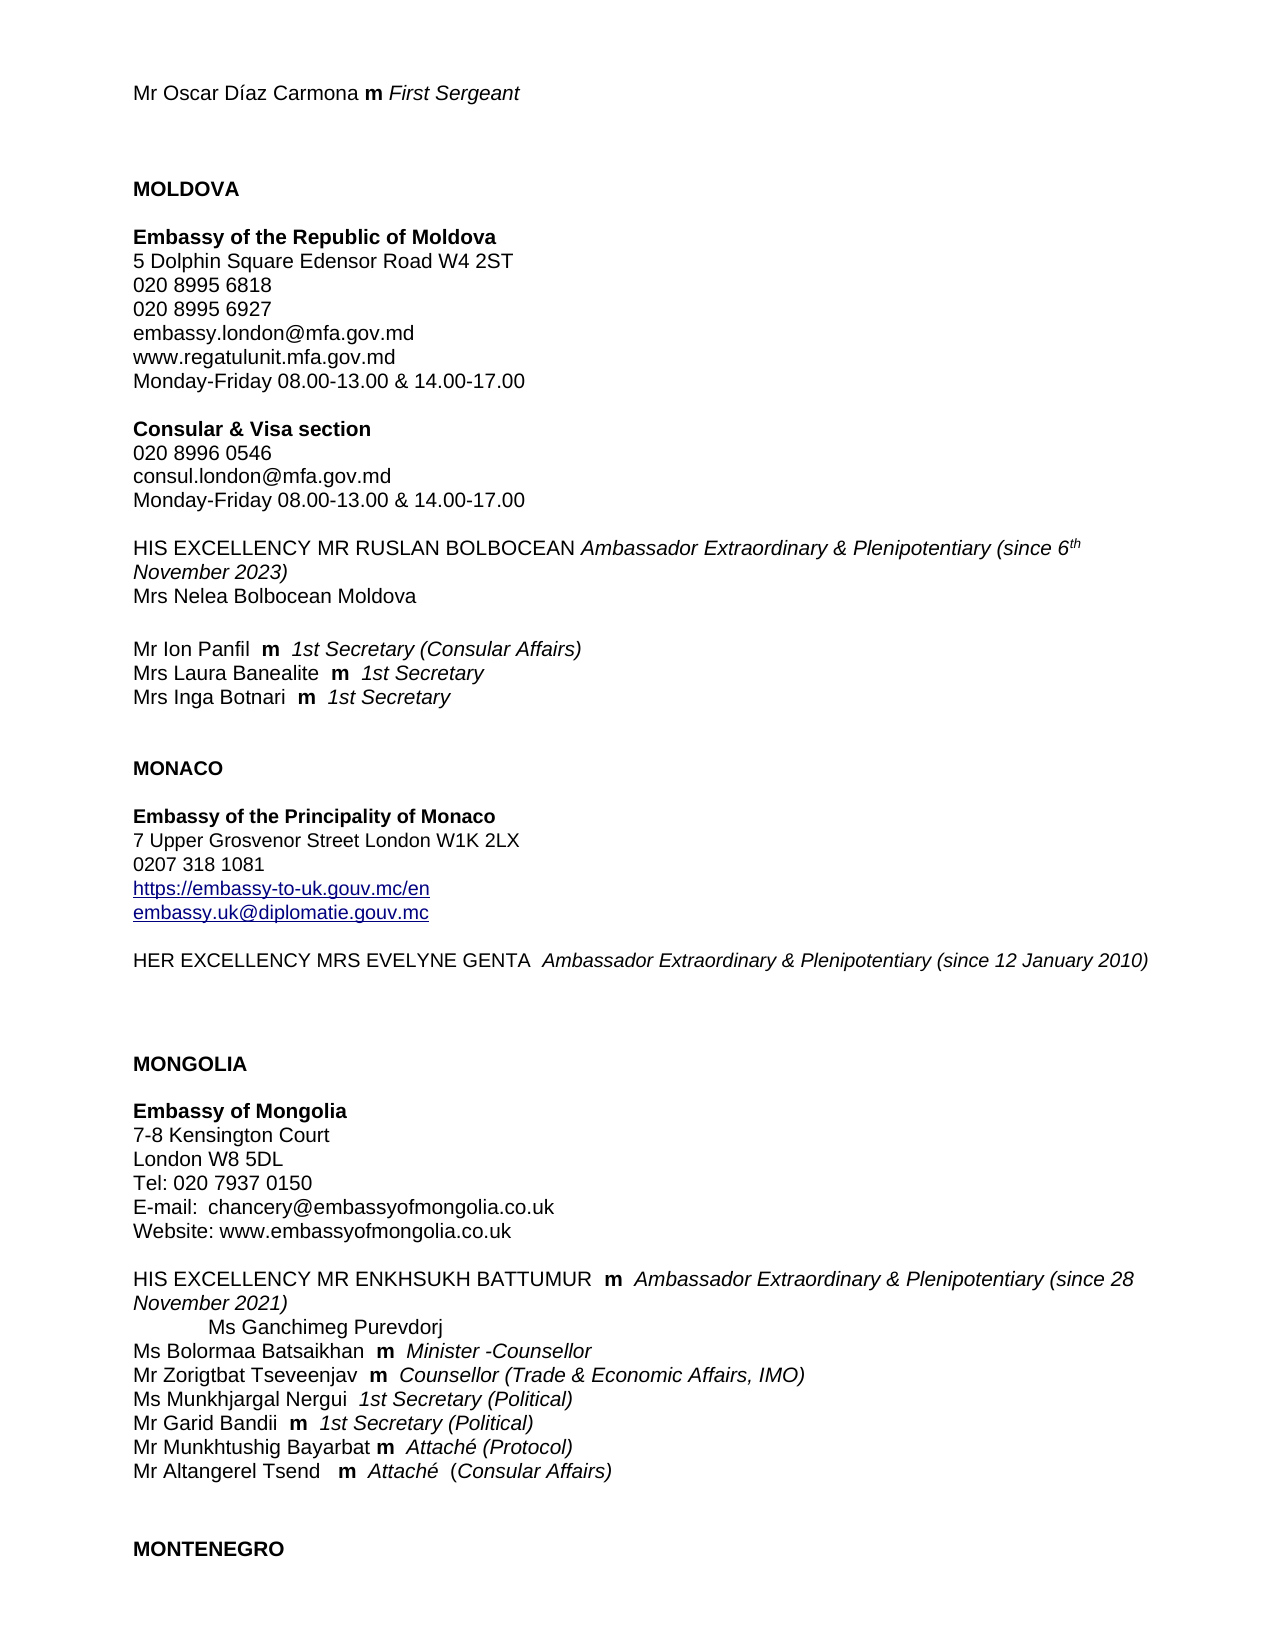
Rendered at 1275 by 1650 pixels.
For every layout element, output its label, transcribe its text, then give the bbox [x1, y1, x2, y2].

text embassy.london@mfa.gov.md [133, 321, 1181, 344]
text Mr Ion Panfil m 1st Secretary (Consular Affairs) [133, 608, 1181, 661]
text MONTENEGRO [133, 1537, 1181, 1561]
text HIS EXCELLENCY MR RUSLAN BOLBOCEAN Ambassador Extraordinary & Plenipotentiary (since 6th November 2023) [133, 536, 1181, 584]
text Ms Ganchimeg Purevdorj [133, 1315, 1181, 1339]
text www.regatulunit.mfa.gov.md [133, 344, 1181, 368]
text 020 8995 6818 [133, 273, 1181, 297]
text 7 Upper Grosvenor Street London W1K 2LX [133, 829, 1181, 851]
text consul.london@mfa.gov.md [133, 464, 1181, 488]
text Mrs Laura Banealite m 1st Secretary [133, 661, 1181, 685]
text 5 Dolphin Square Edensor Road W4 2ST [133, 249, 1181, 273]
text Ms Bolormaa Batsaikhan m Minister -Counsellor [133, 1339, 1181, 1363]
text 020 8996 0546 [133, 440, 1181, 464]
text 0207 318 1081 [133, 853, 1181, 876]
text 7-8 Kensington Court [133, 1123, 1181, 1147]
text Mr Garid Bandii m 1st Secretary (Political) [133, 1411, 1181, 1435]
text E-mail: chancery@embassyofmongolia.co.uk [133, 1195, 1181, 1219]
text Consular & Visa section [133, 416, 1181, 440]
text Mr Oscar Díaz Carmona m First Sergeant [133, 81, 1181, 105]
text London W8 5DL [133, 1147, 1181, 1171]
text Mrs Nelea Bolbocean Moldova [133, 584, 1181, 608]
text Monday-Friday 08.00-13.00 & 14.00-17.00 [133, 368, 1181, 392]
text MONACO [133, 757, 1181, 779]
text HER EXCELLENCY MRS EVELYNE GENTA Ambassador Extraordinary & Plenipotentiary (since 12 January 2010) [133, 949, 1181, 972]
text https://embassy-to-uk.gouv.mc/en [133, 877, 1181, 899]
text Tel: 020 7937 0150 [133, 1171, 1181, 1195]
text Ms Munkhjargal Nergui 1st Secretary (Political) [133, 1387, 1181, 1411]
text HIS EXCELLENCY MR ENKHSUKH BATTUMUR m Ambassador Extraordinary & Plenipotentiary (since 28 November 2021) [133, 1267, 1181, 1315]
text Mr Zorigtbat Tseveenjav m Counsellor (Trade & Economic Affairs, IMO) [133, 1363, 1181, 1387]
text MONGOLIA [133, 1051, 1181, 1075]
text Website: www.embassyofmongolia.co.uk [133, 1219, 1181, 1243]
text Monday-Friday 08.00-13.00 & 14.00-17.00 [133, 488, 1181, 512]
text Embassy of Mongolia [133, 1099, 1181, 1123]
subtitle Embassy of the Republic of Moldova [133, 225, 1181, 249]
text Mrs Inga Botnari m 1st Secretary [133, 685, 1181, 709]
text MOLDOVA [133, 177, 1181, 201]
text 020 8995 6927 [133, 297, 1181, 321]
text Mr Munkhtushig Bayarbat m Attaché (Protocol) [133, 1435, 1181, 1459]
text embassy.uk@diplomatie.gouv.mc [133, 901, 1181, 924]
text Mr Altangerel Tsend m Attaché (Consular Affairs) [133, 1459, 1181, 1483]
text Embassy of the Principality of Monaco [133, 805, 1181, 827]
